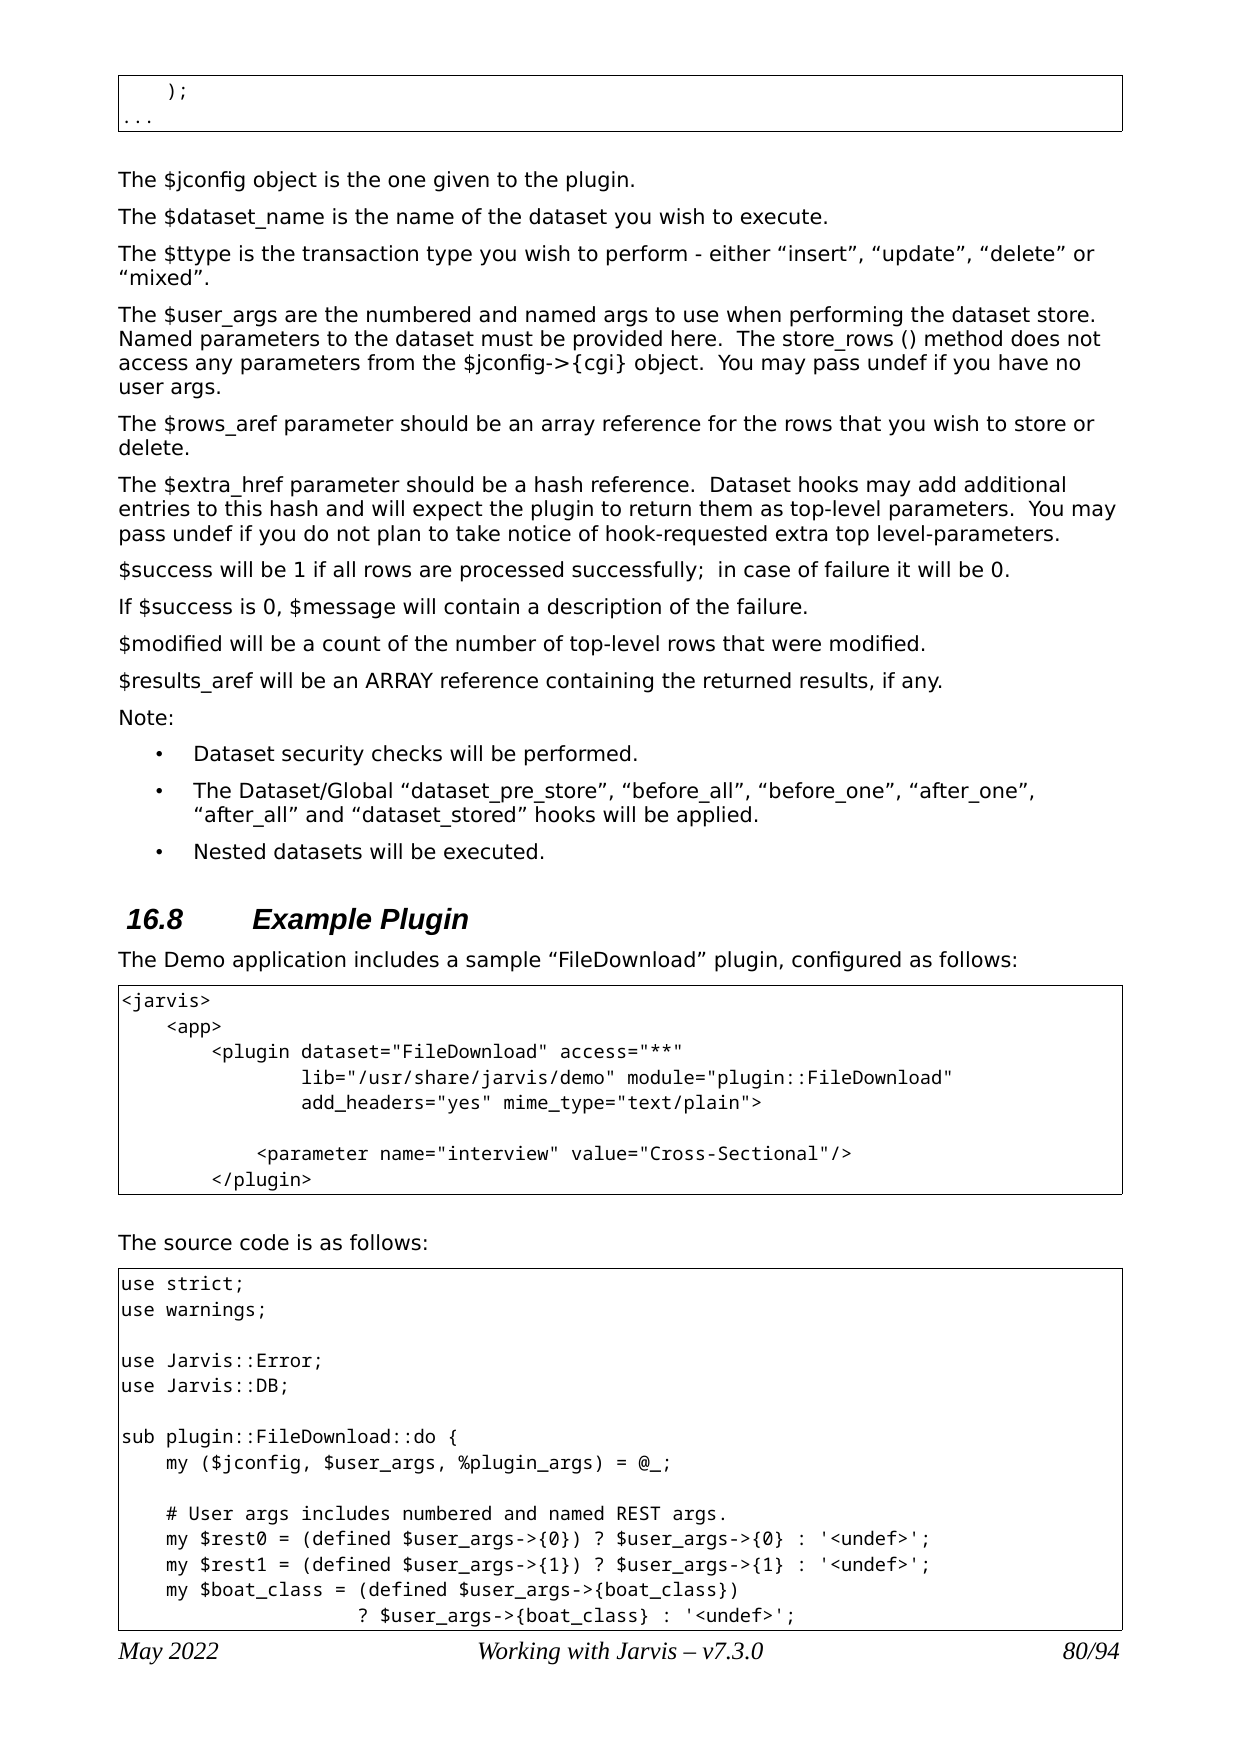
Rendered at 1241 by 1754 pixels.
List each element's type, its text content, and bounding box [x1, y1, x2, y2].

text my ($jconfig, $user_args, %plugin_args) = @_; [119, 1446, 1122, 1474]
text use strict; [119, 1269, 1122, 1293]
text Note: [118, 706, 1122, 730]
text my $rest1 = (defined $user_args->{1}) ? $user_args->{1} : '<undef>'; [119, 1548, 1122, 1574]
text The $rows_aref parameter should be an array reference for the rows that you wish to store or delete. [118, 412, 1122, 461]
text The source code is as follows: [118, 1231, 1122, 1255]
subtitle Example Plugin [118, 902, 1122, 936]
text add_headers="yes" mime_type="text/plain"> [119, 1087, 1122, 1115]
text <jarvis> [119, 986, 1122, 1010]
list Dataset security checks will be performed. [156, 742, 1122, 767]
text </plugin> [119, 1163, 1122, 1194]
text The Demo application includes a sample “FileDownload” plugin, configured as follows: [118, 948, 1122, 972]
text $modified will be a count of the number of top-level rows that were modified. [118, 632, 1122, 656]
text The $dataset_name is the name of the dataset you wish to execute. [118, 205, 1122, 229]
text use Jarvis::DB; [119, 1370, 1122, 1398]
text <app> [119, 1010, 1122, 1036]
text ... [119, 101, 1122, 131]
text The $user_args are the numbered and named args to use when performing the dataset store. Named parameters to the dataset must be provided here. The store_rows () method does not access any parameters from the $jconfig->{cgi} object. You may pass undef if you have no user args. [118, 303, 1122, 400]
text use warnings; [119, 1293, 1122, 1321]
text use Jarvis::Error; [119, 1344, 1122, 1370]
list Nested datasets will be executed. [156, 840, 1122, 864]
text my $boat_class = (defined $user_args->{boat_class}) [119, 1574, 1122, 1599]
text <parameter name="interview" value="Cross-Sectional"/> [119, 1138, 1122, 1163]
text my $rest0 = (defined $user_args->{0}) ? $user_args->{0} : '<undef>'; [119, 1523, 1122, 1548]
text <plugin dataset="FileDownload" access="**" [119, 1036, 1122, 1061]
text sub plugin::FileDownload::do { [119, 1421, 1122, 1446]
list The Dataset/Global “dataset_pre_store”, “before_all”, “before_one”, “after_one”, “after_all” and “dataset_stored” hooks will be applied. [156, 779, 1122, 828]
text $results_aref will be an ARRAY reference containing the returned results, if any. [118, 669, 1122, 693]
text The $extra_href parameter should be a hash reference. Dataset hooks may add additional entries to this hash and will expect the plugin to return them as top-level parameters. You may pass undef if you do not plan to take notice of hook-requested extra top level-parameters. [118, 473, 1122, 546]
text # User args includes numbered and named REST args. [119, 1497, 1122, 1523]
text If $success is 0, $message will contain a description of the failure. [118, 595, 1122, 619]
text ? $user_args->{boat_class} : '<undef>'; [119, 1599, 1122, 1630]
text lib="/usr/share/jarvis/demo" module="plugin::FileDownload" [119, 1061, 1122, 1087]
text ); [119, 76, 1122, 101]
text $success will be 1 if all rows are processed successfully; in case of failure it will be 0. [118, 558, 1122, 583]
text The $ttype is the transaction type you wish to perform - either “insert”, “update”, “delete” or “mixed”. [118, 242, 1122, 290]
text The $jconfig object is the one given to the plugin. [118, 168, 1122, 192]
